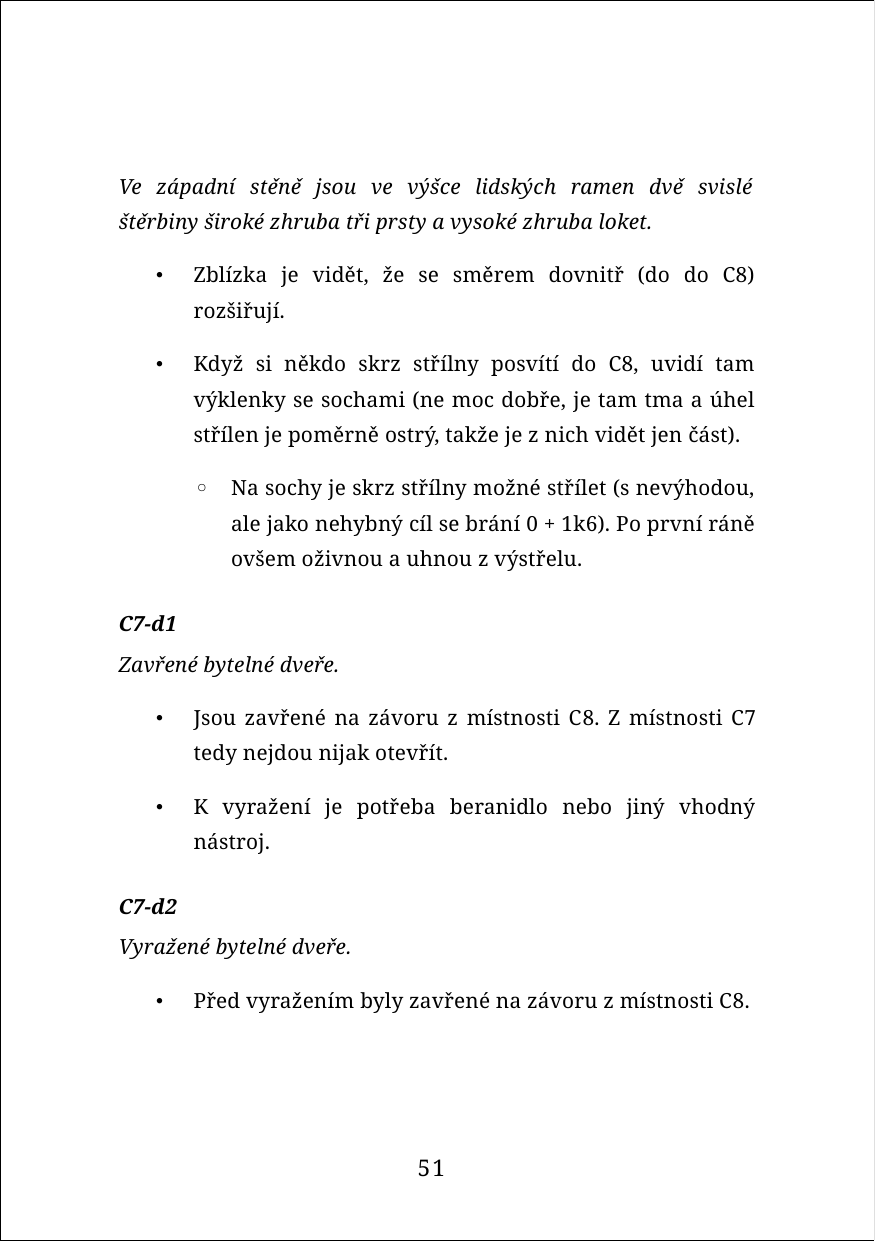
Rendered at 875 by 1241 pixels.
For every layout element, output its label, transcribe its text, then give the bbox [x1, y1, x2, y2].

subtitle C7-d1 [118, 609, 756, 638]
list Na sochy je skrz střílny možné střílet (s nevýhodou, ale jako nehybný cíl se brání 0 + 1k6). Po první ráně ovšem oživnou a uhnou z výstřelu. [193, 473, 756, 573]
text Vyražené bytelné dveře. [118, 932, 756, 961]
list Před vyražením byly zavřené na závoru z místnosti C8. [156, 986, 756, 1014]
list Když si někdo skrz střílny posvítí do C8, uvidí tam výklenky se sochami (ne moc dobře, je tam tma a úhel střílen je poměrně ostrý, takže je z nich vidět jen část). [156, 349, 756, 449]
text Zavřené bytelné dveře. [118, 650, 756, 678]
list K vyražení je potřeba beranidlo nebo jiný vhodný nástroj. [156, 792, 756, 856]
subtitle C7-d2 [118, 892, 756, 921]
text Ve západní stěně jsou ve výšce lidských ramen dvě svislé štěrbiny široké zhruba tři prsty a vysoké zhruba loket. [118, 172, 756, 236]
list Jsou zavřené na závoru z místnosti C8. Z místnosti C7 tedy nejdou nijak otevřít. [156, 703, 756, 767]
list Zblízka je vidět, že se směrem dovnitř (do do C8) rozšiřují. [156, 261, 756, 324]
